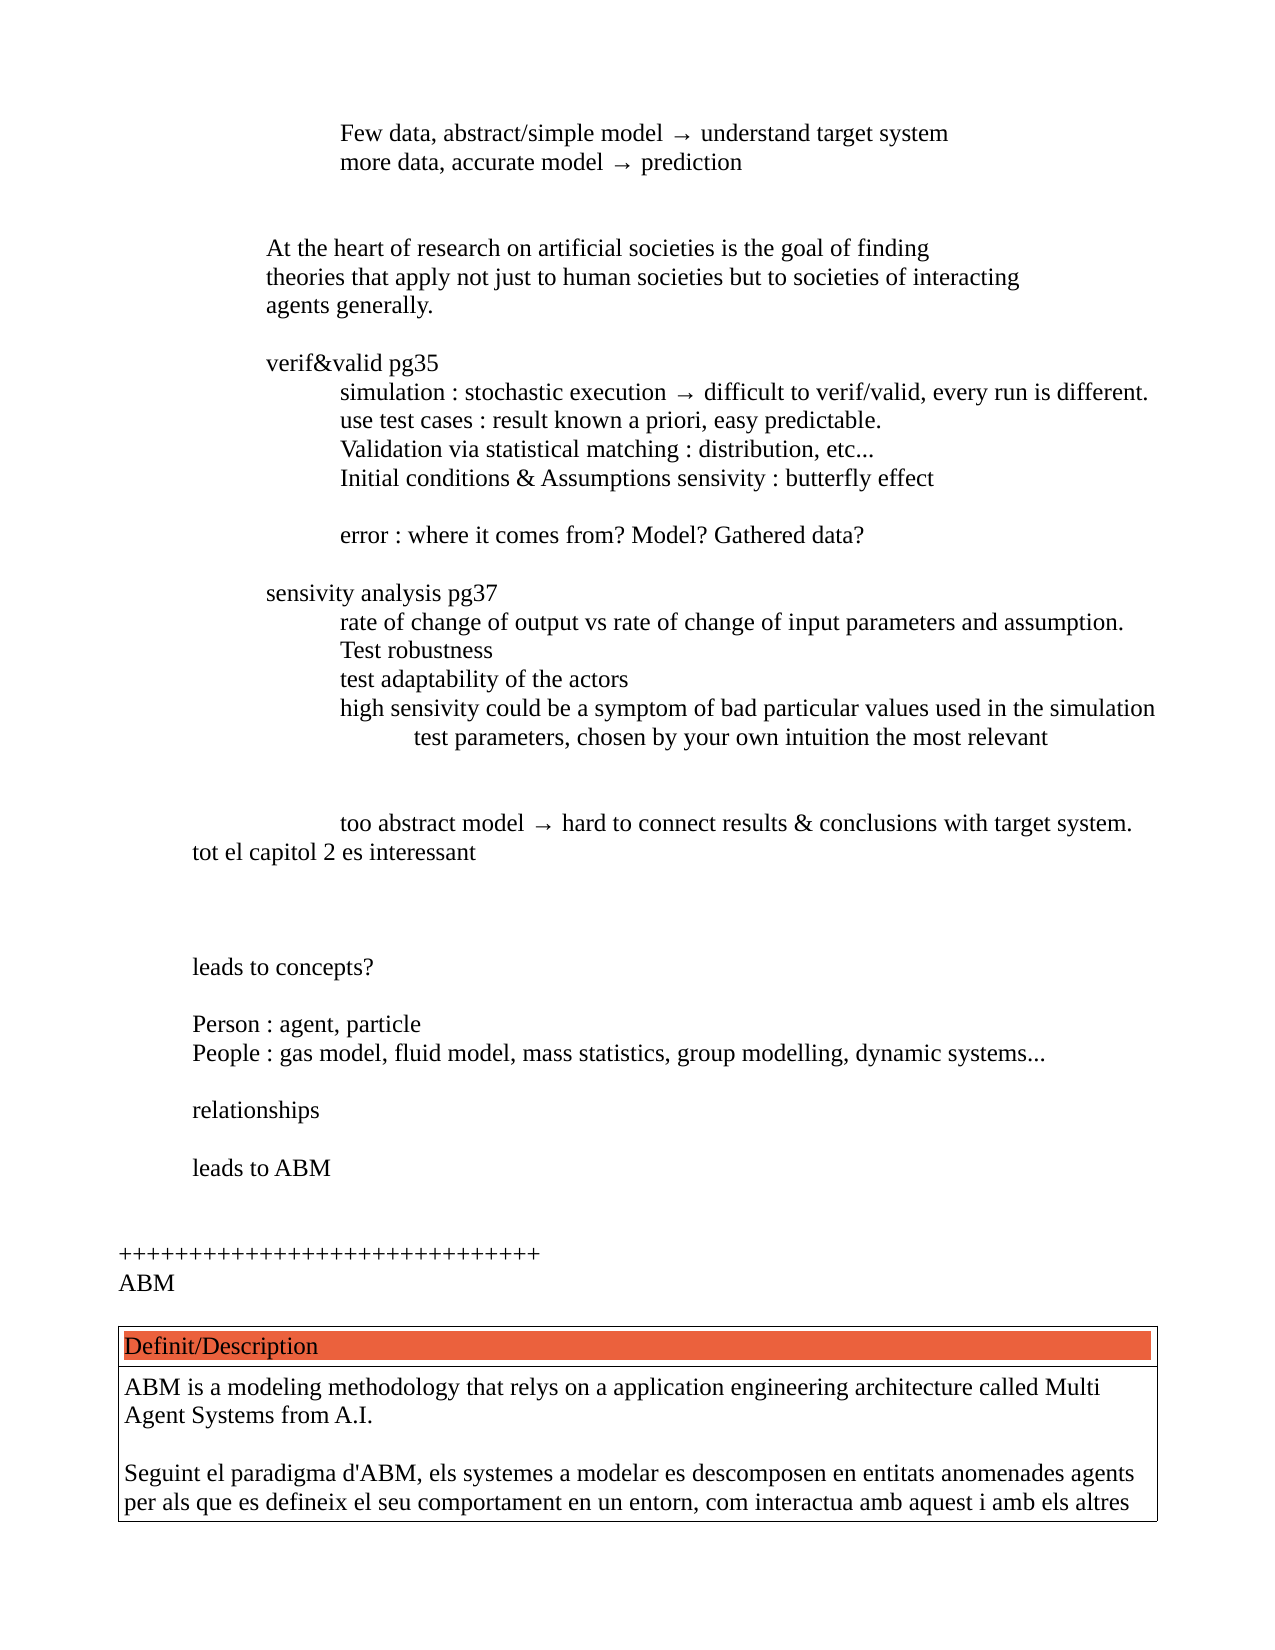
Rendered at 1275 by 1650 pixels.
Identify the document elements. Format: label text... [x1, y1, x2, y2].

text too abstract model → hard to connect results & conclusions with target system. [118, 808, 1157, 837]
text relationships [118, 1096, 1157, 1124]
text test parameters, chosen by your own intuition the most relevant [118, 722, 1157, 751]
text Initial conditions & Assumptions sensivity : butterfly effect [118, 463, 1157, 492]
text error : where it comes from? Model? Gathered data? [118, 521, 1157, 549]
text Person : agent, particle [118, 1009, 1157, 1038]
text At the heart of research on artificial societies is the goal of finding [266, 233, 1157, 262]
text Test robustness [118, 636, 1157, 664]
text leads to ABM [118, 1153, 1157, 1182]
text tot el capitol 2 es interessant [118, 837, 1157, 866]
text more data, accurate model → prediction [118, 147, 1157, 176]
text verif&valid pg35 [266, 348, 1157, 377]
text agents generally. [266, 291, 1157, 319]
text use test cases : result known a priori, easy predictable. [266, 406, 1157, 434]
text ABM [118, 1268, 1157, 1297]
text simulation : stochastic execution → difficult to verif/valid, every run is different. [266, 377, 1157, 406]
text test adaptability of the actors [118, 664, 1157, 693]
table_cell ABM is a modeling methodology that relys on a application engineering architecture called Multi Agent Systems from A.I. Seguint el paradigma d'ABM, els systemes a modelar es descomposen en entitats anomenades agents per als que es defineix el seu comportament en un entorn, com interactua amb aquest i amb els altres [119, 1367, 1157, 1521]
table_header Definit/Description [119, 1327, 1157, 1366]
text high sensivity could be a symptom of bad particular values used in the simulation [118, 693, 1157, 722]
text rate of change of output vs rate of change of input parameters and assumption. [118, 607, 1157, 636]
text People : gas model, fluid model, mass statistics, group modelling, dynamic systems... [118, 1038, 1157, 1067]
text sensivity analysis pg37 [118, 578, 1157, 607]
text leads to concepts? [118, 923, 1157, 981]
text ++++++++++++++++++++++++++++++ [118, 1239, 1157, 1268]
text Validation via statistical matching : distribution, etc... [266, 434, 1157, 463]
text Few data, abstract/simple model → understand target system [118, 118, 1157, 147]
text theories that apply not just to human societies but to societies of interacting [266, 262, 1157, 291]
